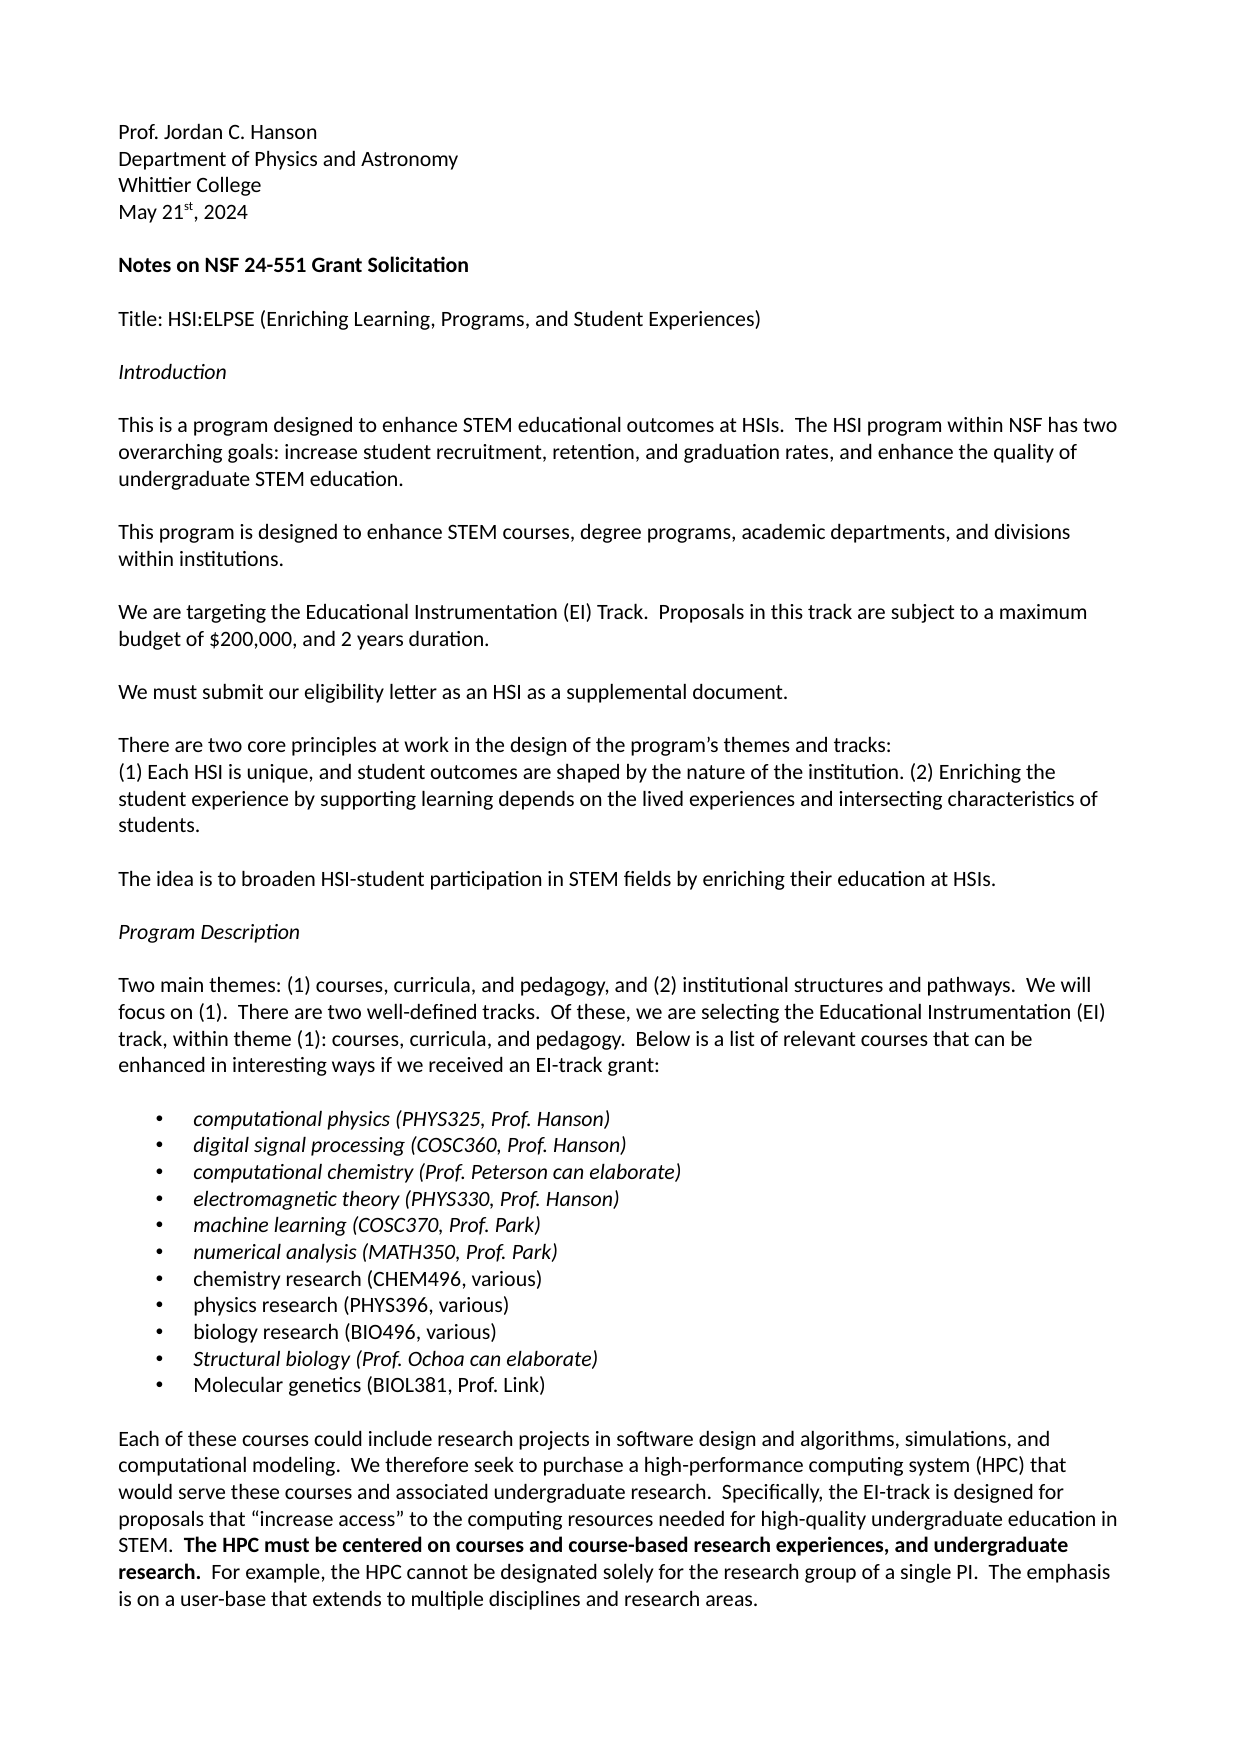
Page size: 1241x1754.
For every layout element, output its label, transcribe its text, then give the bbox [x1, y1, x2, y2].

list Molecular genetics (BIOL381, Prof. Link) [156, 1371, 1122, 1398]
list chemistry research (CHEM496, various) [156, 1265, 1122, 1291]
text Prof. Jordan C. Hanson [118, 118, 1122, 145]
text Introduction [118, 358, 1122, 385]
text The idea is to broaden HSI-student participation in STEM fields by enriching their education at HSIs. [118, 865, 1122, 891]
list machine learning (COSC370, Prof. Park) [156, 1211, 1122, 1238]
text We must submit our eligibility letter as an HSI as a supplemental document. [118, 678, 1122, 705]
list biology research (BIO496, various) [156, 1318, 1122, 1345]
text We are targeting the Educational Instrumentation (EI) Track. Proposals in this track are subject to a maximum budget of $200,000, and 2 years duration. [118, 598, 1122, 651]
text Two main themes: (1) courses, curricula, and pedagogy, and (2) institutional structures and pathways. We will focus on (1). There are two well-defined tracks. Of these, we are selecting the Educational Instrumentation (EI) track, within theme (1): courses, curricula, and pedagogy. Below is a list of relevant courses that can be enhanced in interesting ways if we received an EI-track grant: [118, 971, 1122, 1078]
list physics research (PHYS396, various) [156, 1291, 1122, 1318]
text This is a program designed to enhance STEM educational outcomes at HSIs. The HSI program within NSF has two overarching goals: increase student recruitment, retention, and graduation rates, and enhance the quality of undergraduate STEM education. [118, 411, 1122, 491]
text Notes on NSF 24-551 Grant Solicitation [118, 251, 1122, 278]
list Structural biology (Prof. Ochoa can elaborate) [156, 1345, 1122, 1371]
text Whittier College [118, 171, 1122, 198]
text This program is designed to enhance STEM courses, degree programs, academic departments, and divisions within institutions. [118, 518, 1122, 571]
list numerical analysis (MATH350, Prof. Park) [156, 1238, 1122, 1265]
list digital signal processing (COSC360, Prof. Hanson) [156, 1131, 1122, 1158]
text There are two core principles at work in the design of the program’s themes and tracks: [118, 731, 1122, 758]
text Program Description [118, 918, 1122, 945]
text Department of Physics and Astronomy [118, 145, 1122, 171]
text Each of these courses could include research projects in software design and algorithms, simulations, and computational modeling. We therefore seek to purchase a high-performance computing system (HPC) that would serve these courses and associated undergraduate research. Specifically, the EI-track is designed for proposals that “increase access” to the computing resources needed for high-quality undergraduate education in STEM. The HPC must be centered on courses and course-based research experiences, and undergraduate research. For example, the HPC cannot be designated solely for the research group of a single PI. The emphasis is on a user-base that extends to multiple disciplines and research areas. [118, 1425, 1122, 1611]
text May 21st, 2024 [118, 198, 1122, 225]
list electromagnetic theory (PHYS330, Prof. Hanson) [156, 1185, 1122, 1211]
list computational physics (PHYS325, Prof. Hanson) [156, 1105, 1122, 1131]
text (1) Each HSI is unique, and student outcomes are shaped by the nature of the institution. (2) Enriching the student experience by supporting learning depends on the lived experiences and intersecting characteristics of students. [118, 758, 1122, 838]
list computational chemistry (Prof. Peterson can elaborate) [156, 1158, 1122, 1185]
text Title: HSI:ELPSE (Enriching Learning, Programs, and Student Experiences) [118, 305, 1122, 331]
